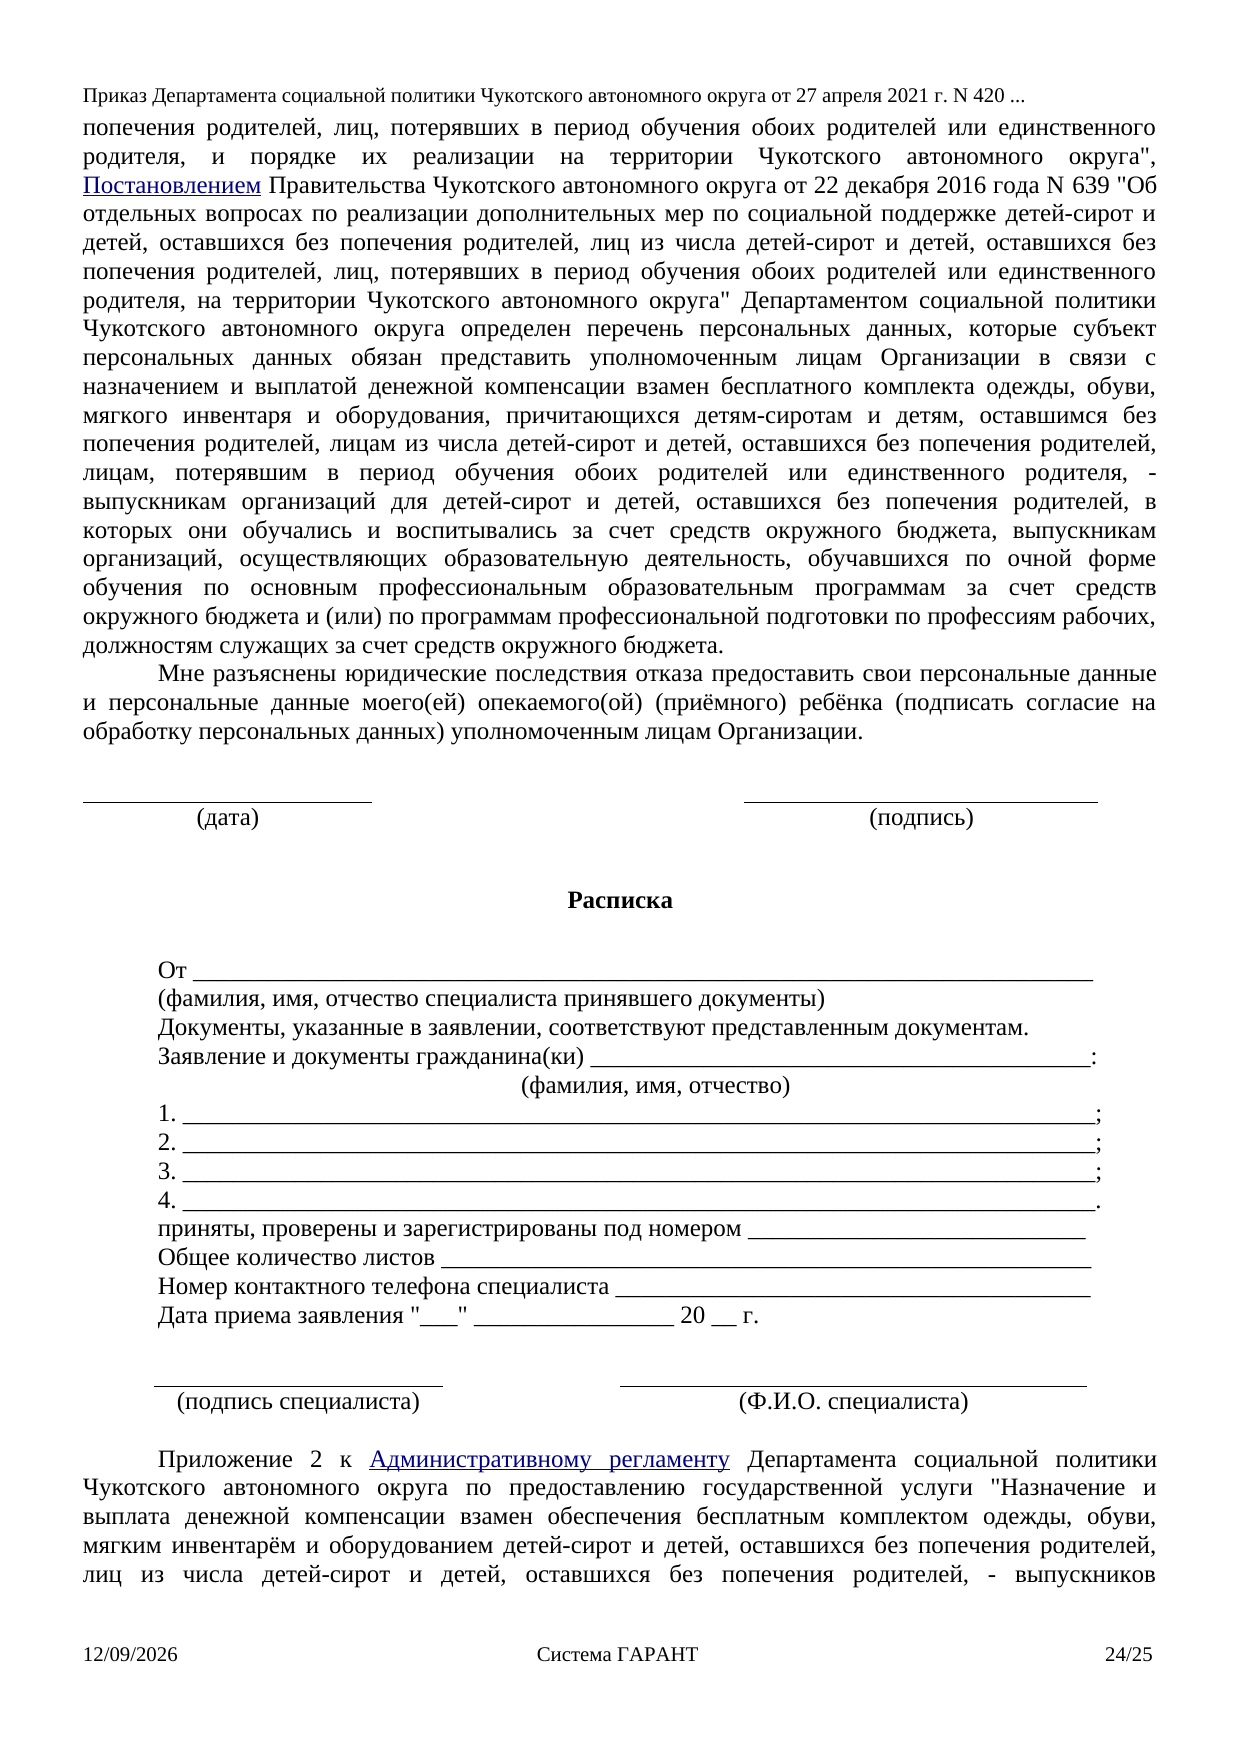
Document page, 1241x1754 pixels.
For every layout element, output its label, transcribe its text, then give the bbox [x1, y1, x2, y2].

text 2. _________________________________________________________________________; [83, 1127, 1157, 1156]
table_cell [83, 1386, 153, 1415]
table_cell (дата) [83, 803, 372, 831]
text Дата приема заявления "___" ________________ 20 __ г. [83, 1300, 1157, 1328]
table_cell (подпись) [744, 803, 1098, 831]
table_header [744, 774, 1098, 802]
table_header [620, 1357, 1087, 1386]
text 4. _________________________________________________________________________. [83, 1185, 1157, 1213]
table_header [83, 774, 372, 802]
text (фамилия, имя, отчество) [83, 1070, 1157, 1098]
table_header [373, 774, 744, 802]
subtitle Расписка [83, 885, 1157, 913]
text (фамилия, имя, отчество специалиста принявшего документы) [83, 983, 1157, 1012]
text 3. _________________________________________________________________________; [83, 1156, 1157, 1185]
table_header [443, 1357, 620, 1386]
table_cell [373, 802, 744, 831]
table_cell (Ф.И.О. специалиста) [620, 1387, 1087, 1415]
text попечения родителей, лиц, потерявших в период обучения обоих родителей или единственного родителя, и порядке их реализации на территории Чукотского автономного округа", Постановлением Правительства Чукотского автономного округа от 22 декабря 2016 года N 639 "Об отдельных вопросах по реализации дополнительных мер по социальной поддержке детей-сирот и детей, оставшихся без попечения родителей, лиц из числа детей-сирот и детей, оставшихся без попечения родителей, лиц, потерявших в период обучения обоих родителей или единственного родителя, на территории Чукотского автономного округа" Департаментом социальной политики Чукотского автономного округа определен перечень персональных данных, которые субъект персональных данных обязан представить уполномоченным лицам Организации в связи с назначением и выплатой денежной компенсации взамен бесплатного комплекта одежды, обуви, мягкого инвентаря и оборудования, причитающихся детям-сиротам и детям, оставшимся без попечения родителей, лицам из числа детей-сирот и детей, оставшихся без попечения родителей, лицам, потерявшим в период обучения обоих родителей или единственного родителя, - выпускникам организаций для детей-сирот и детей, оставшихся без попечения родителей, в которых они обучались и воспитывались за счет средств окружного бюджета, выпускникам организаций, осуществляющих образовательную деятельность, обучавшихся по очной форме обучения по основным профессиональным образовательным программам за счет средств окружного бюджета и (или) по программам профессиональной подготовки по профессиям рабочих, должностям служащих за счет средств окружного бюджета. [83, 112, 1157, 658]
text 1. _________________________________________________________________________; [83, 1098, 1157, 1127]
text От ________________________________________________________________________ [83, 955, 1157, 983]
text Номер контактного телефона специалиста ______________________________________ [83, 1271, 1157, 1300]
table_header [83, 1357, 153, 1386]
table_header [154, 1357, 443, 1386]
table_cell [443, 1386, 620, 1415]
text Приложение 2 к Административному регламенту Департамента социальной политики Чукотского автономного округа по предоставлению государственной услуги "Назначение и выплата денежной компенсации взамен обеспечения бесплатным комплектом одежды, обуви, мягким инвентарём и оборудованием детей-сирот и детей, оставшихся без попечения родителей, лиц из числа детей-сирот и детей, оставшихся без попечения родителей, - выпускников [83, 1444, 1157, 1587]
text приняты, проверены и зарегистрированы под номером ___________________________ [83, 1213, 1157, 1242]
text Заявление и документы гражданина(ки) ________________________________________: [83, 1041, 1157, 1070]
text Мне разъяснены юридические последствия отказа предоставить свои персональные данные и персональные данные моего(ей) опекаемого(ой) (приёмного) ребёнка (подписать согласие на обработку персональных данных) уполномоченным лицам Организации. [83, 658, 1157, 745]
text Документы, указанные в заявлении, соответствуют представленным документам. [83, 1012, 1157, 1041]
text Общее количество листов ____________________________________________________ [83, 1242, 1157, 1271]
table_cell (подпись специалиста) [154, 1387, 443, 1415]
